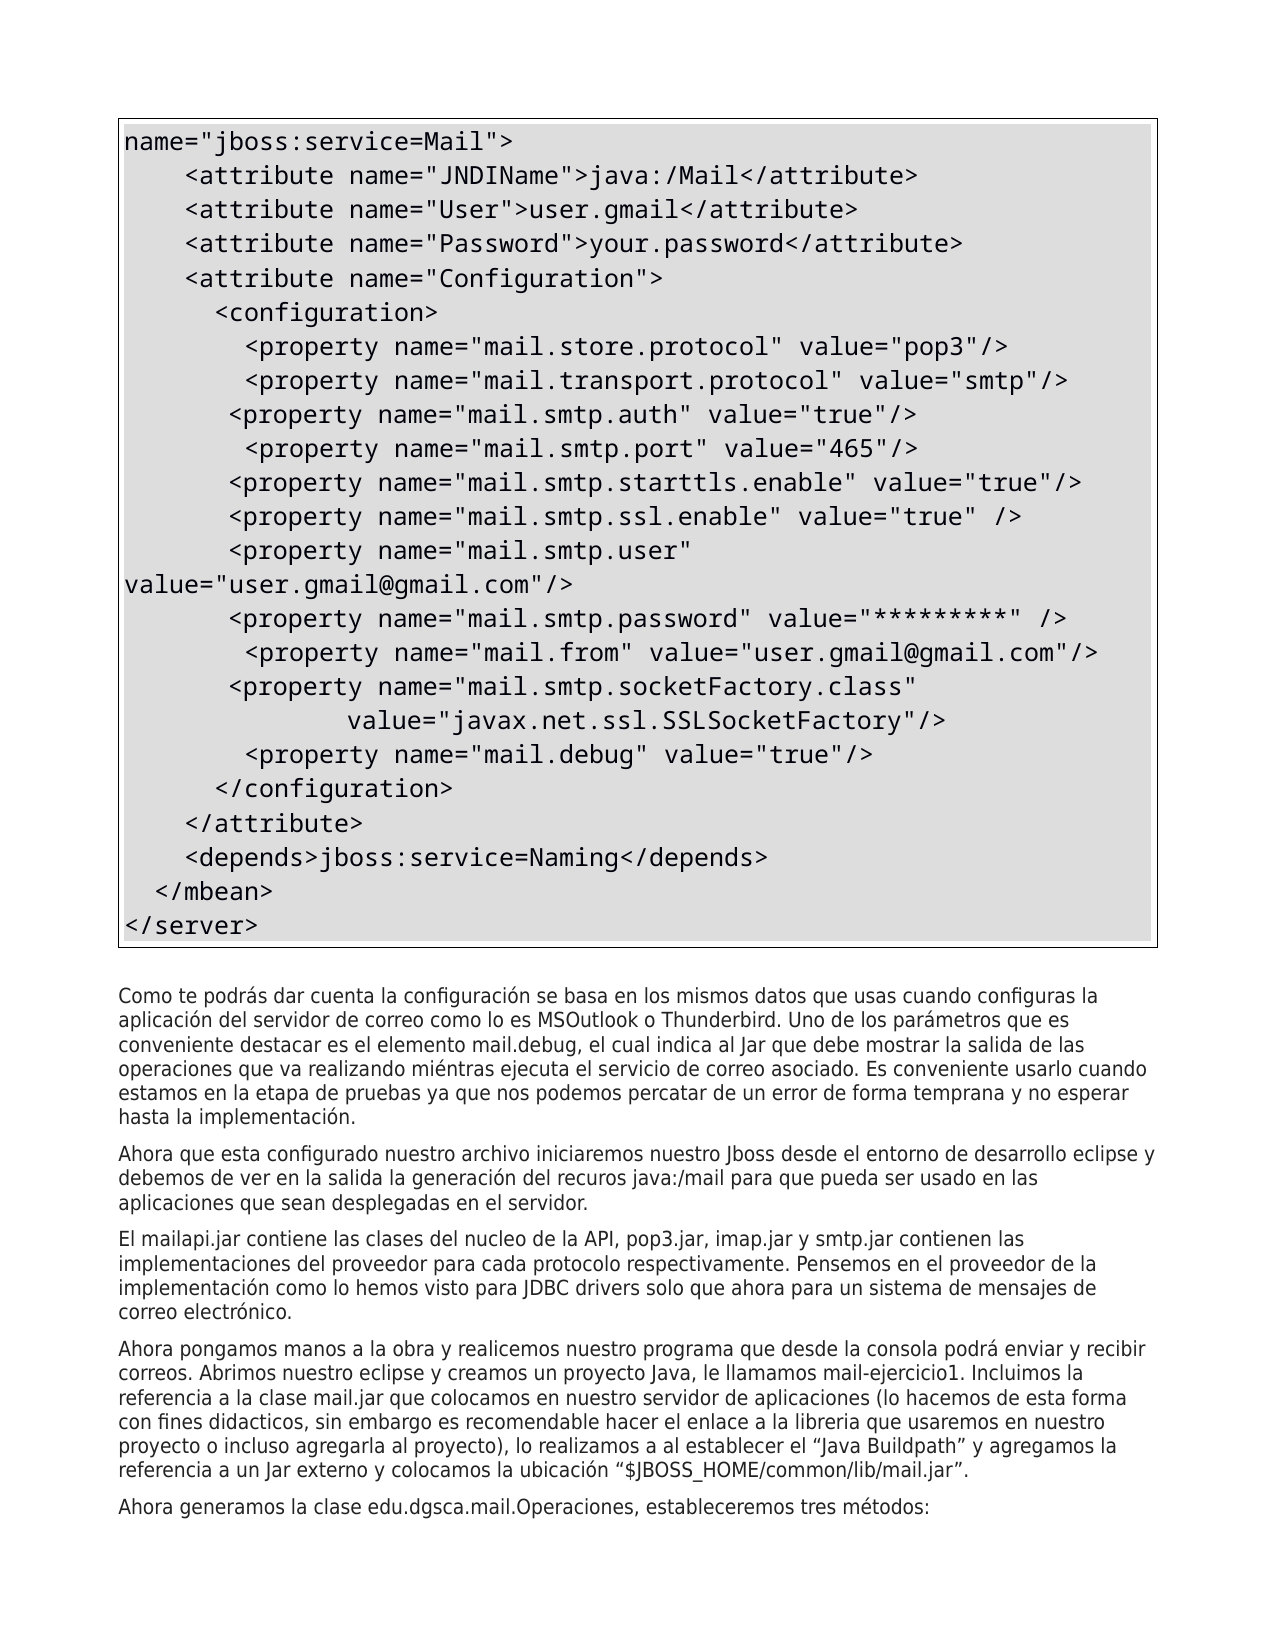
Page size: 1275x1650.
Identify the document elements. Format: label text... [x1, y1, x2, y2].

text Ahora generamos la clase edu.dgsca.mail.Operaciones, estableceremos tres métodos: [118, 1495, 1157, 1519]
text Ahora que esta configurado nuestro archivo iniciaremos nuestro Jboss desde el entorno de desarrollo eclipse y debemos de ver en la salida la generación del recuros java:/mail para que pueda ser usado en las aplicaciones que sean desplegadas en el servidor. [118, 1142, 1157, 1215]
text El mailapi.jar contiene las clases del nucleo de la API, pop3.jar, imap.jar y smtp.jar contienen las implementaciones del proveedor para cada protocolo respectivamente. Pensemos en el proveedor de la implementación como lo hemos visto para JDBC drivers solo que ahora para un sistema de mensajes de correo electrónico. [118, 1227, 1157, 1324]
text Ahora pongamos manos a la obra y realicemos nuestro programa que desde la consola podrá enviar y recibir correos. Abrimos nuestro eclipse y creamos un proyecto Java, le llamamos mail-ejercicio1. Incluimos la referencia a la clase mail.jar que colocamos en nuestro servidor de aplicaciones (lo hacemos de esta forma con fines didacticos, sin embargo es recomendable hacer el enlace a la libreria que usaremos en nuestro proyecto o incluso agregarla al proyecto), lo realizamos a al establecer el “Java Buildpath” y agregamos la referencia a un Jar externo y colocamos la ubicación “$JBOSS_HOME/common/lib/mail.jar”. [118, 1337, 1157, 1483]
text Como te podrás dar cuenta la configuración se basa en los mismos datos que usas cuando configuras la aplicación del servidor de correo como lo es MSOutlook o Thunderbird. Uno de los parámetros que es conveniente destacar es el elemento mail.debug, el cual indica al Jar que debe mostrar la salida de las operaciones que va realizando miéntras ejecuta el servicio de correo asociado. Es conveniente usarlo cuando estamos en la etapa de pruebas ya que nos podemos percatar de un error de forma temprana y no esperar hasta la implementación. [118, 984, 1157, 1130]
table_header name="jboss:service=Mail"> <attribute name="JNDIName">java:/Mail</attribute> <attribute name="User">user.gmail</attribute> <attribute name="Password">your.password</attribute> <attribute name="Configuration"> <configuration> <property name="mail.store.protocol" value="pop3"/> <property name="mail.transport.protocol" value="smtp"/> <property name="mail.smtp.auth" value="true"/> <property name="mail.smtp.port" value="465"/> <property name="mail.smtp.starttls.enable" value="true"/> <property name="mail.smtp.ssl.enable" value="true" /> <property name="mail.smtp.user" value="user.gmail@gmail.com"/> <property name="mail.smtp.password" value="*********" /> <property name="mail.from" value="user.gmail@gmail.com"/> <property name="mail.smtp.socketFactory.class" value="javax.net.ssl.SSLSocketFactory"/> <property name="mail.debug" value="true"/> </configuration> </attribute> <depends>jboss:service=Naming</depends> </mbean> </server> [119, 119, 1157, 947]
